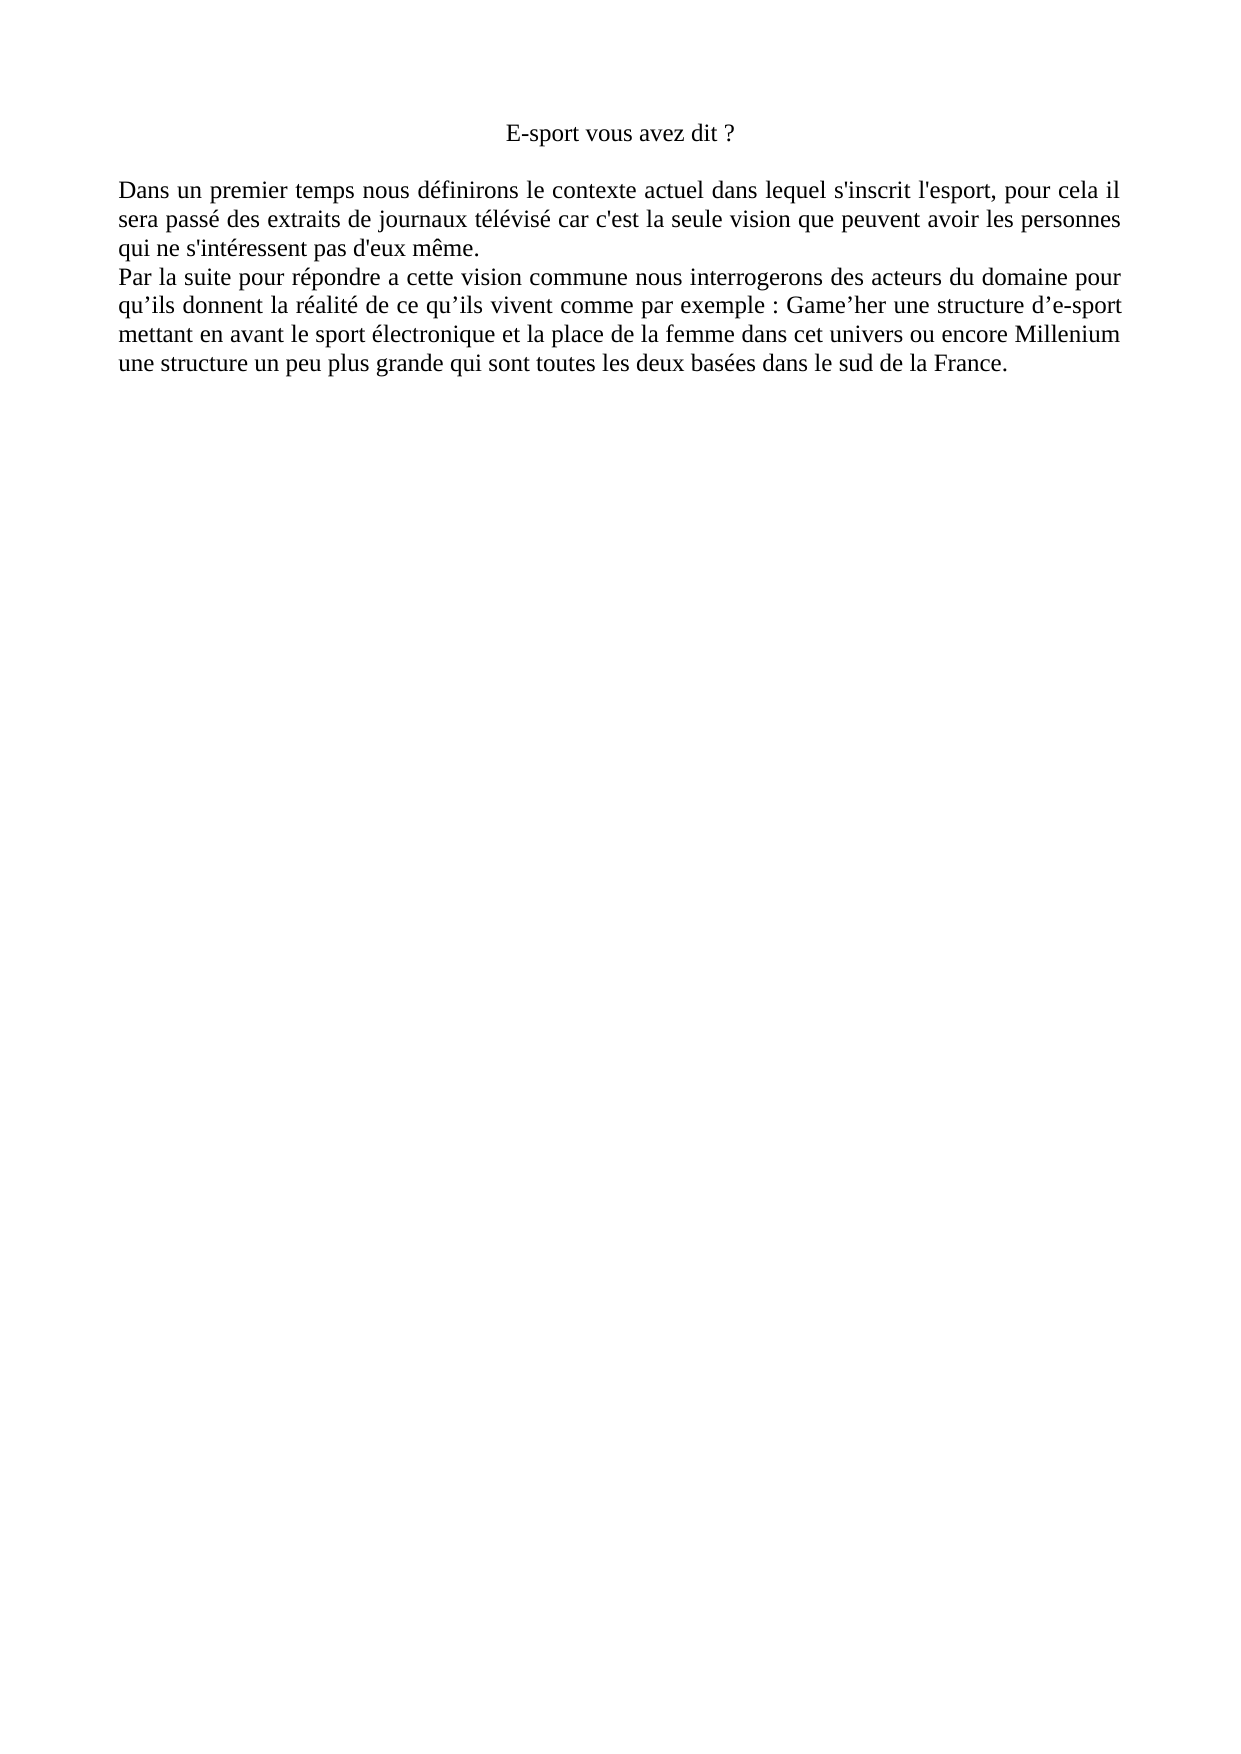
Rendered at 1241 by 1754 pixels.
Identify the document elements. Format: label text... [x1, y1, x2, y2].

text Par la suite pour répondre a cette vision commune nous interrogerons des acteurs du domaine pour qu’ils donnent la réalité de ce qu’ils vivent comme par exemple : Game’her une structure d’e-sport mettant en avant le sport électronique et la place de la femme dans cet univers ou encore Millenium une structure un peu plus grande qui sont toutes les deux basées dans le sud de la France. [118, 262, 1122, 377]
text Dans un premier temps nous définirons le contexte actuel dans lequel s'inscrit l'esport, pour cela il sera passé des extraits de journaux télévisé car c'est la seule vision que peuvent avoir les personnes qui ne s'intéressent pas d'eux même. [118, 176, 1122, 262]
text E-sport vous avez dit ? [118, 118, 1122, 147]
